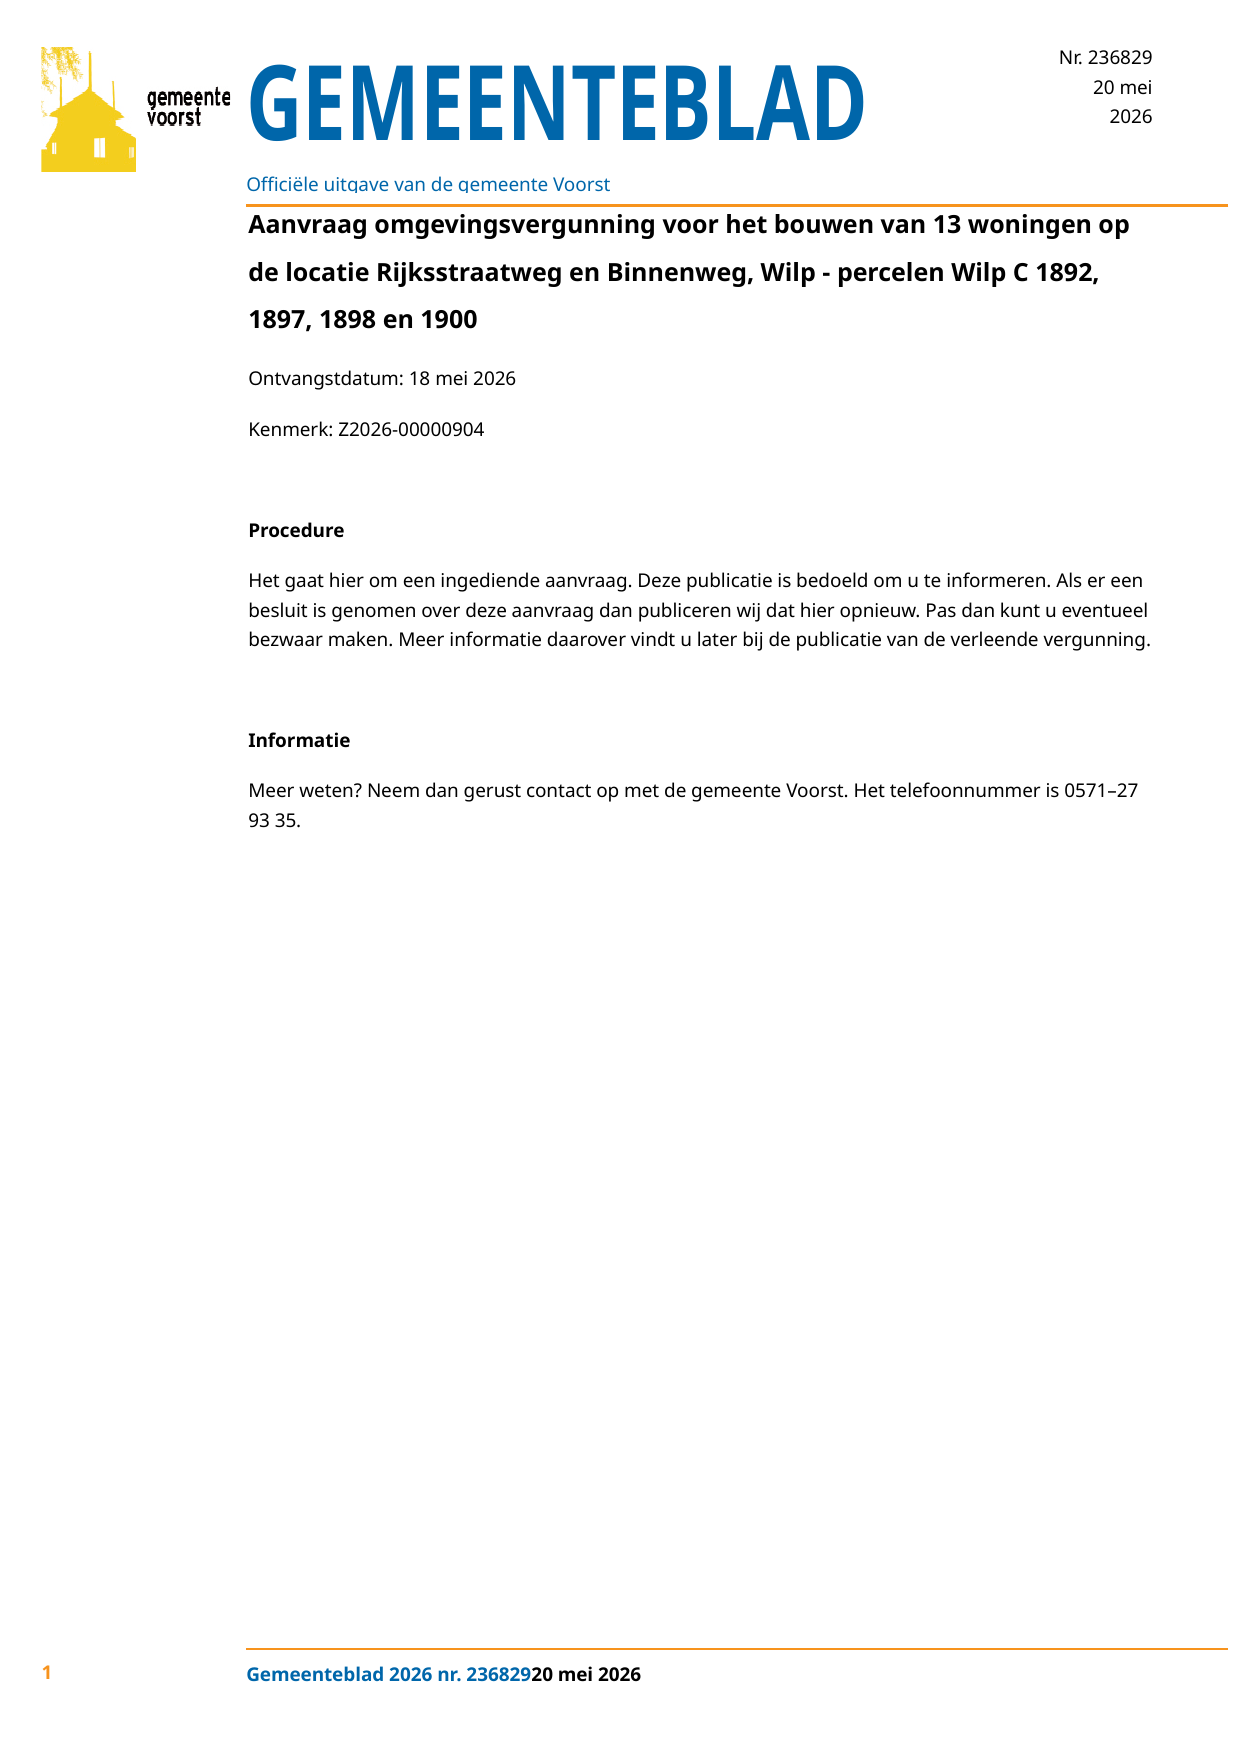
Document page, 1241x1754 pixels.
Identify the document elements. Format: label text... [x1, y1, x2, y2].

picture [41, 47, 231, 172]
text Procedure [248, 517, 1152, 542]
text Kenmerk: Z2026-00000904 [248, 416, 1152, 442]
text Ontvangstdatum: 18 mei 2026 [248, 366, 1152, 391]
text Informatie [248, 727, 1152, 753]
text Meer weten? Neem dan gerust contact op met de gemeente Voorst. Het telefoonnummer is 0571–27 93 35. [248, 778, 1152, 833]
text Aanvraag omgevingsvergunning voor het bouwen van 13 woningen op de locatie Rijksstraatweg en Binnenweg, Wilp - percelen Wilp C 1892, 1897, 1898 en 1900 [248, 207, 1152, 336]
text Het gaat hier om een ingediende aanvraag. Deze publicatie is bedoeld om u te informeren. Als er een besluit is genomen over deze aanvraag dan publiceren wij dat hier opnieuw. Pas dan kunt u eventueel bezwaar maken. Meer informatie daarover vindt u later bij de publicatie van de verleende vergunning. [248, 567, 1152, 652]
